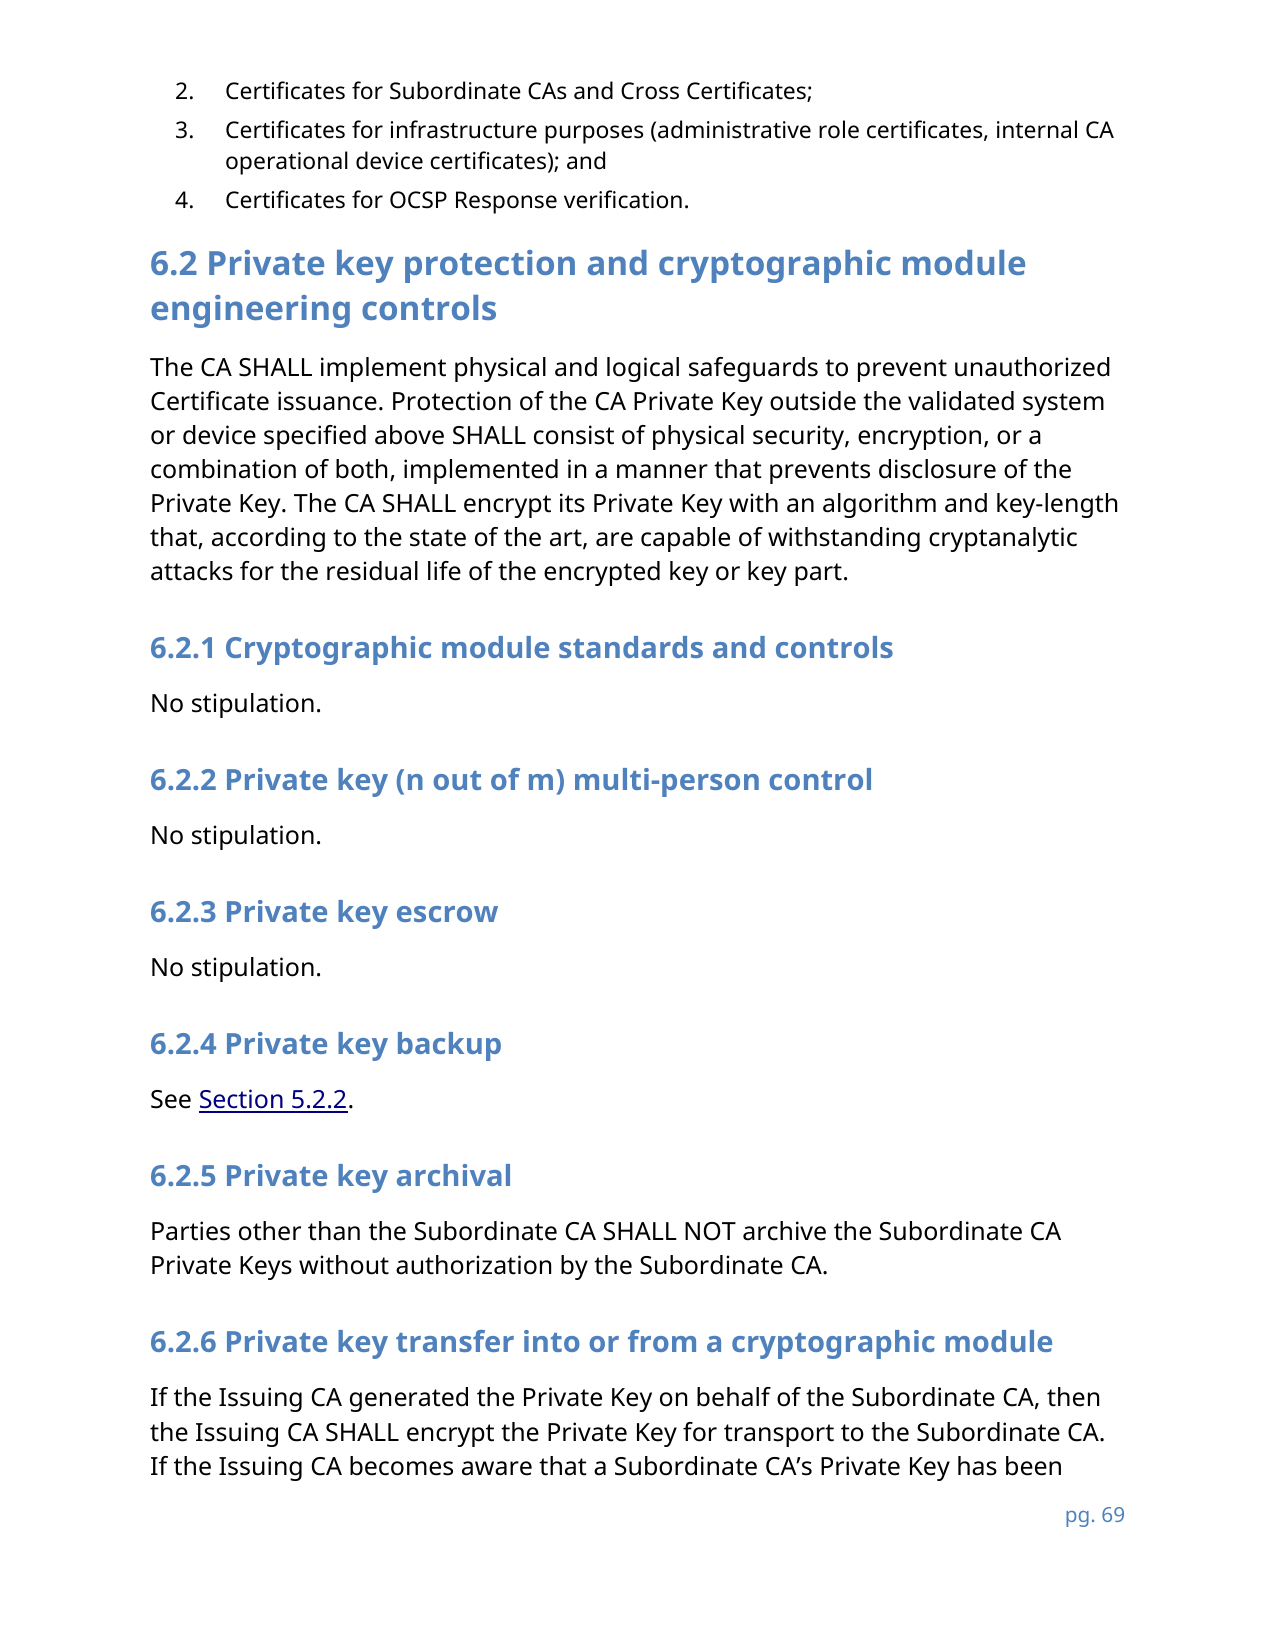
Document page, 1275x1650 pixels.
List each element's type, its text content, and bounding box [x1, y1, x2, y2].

list Certificates for OCSP Response verification. [175, 184, 1125, 215]
list Certificates for Subordinate CAs and Cross Certificates; [175, 75, 1125, 106]
subtitle 6.2.4 Private key backup [150, 1023, 1125, 1063]
subtitle 6.2.5 Private key archival [150, 1156, 1125, 1195]
text See Section 5.2.2. [150, 1082, 1125, 1116]
text No stipulation. [150, 818, 1125, 852]
text If the Issuing CA generated the Private Key on behalf of the Subordinate CA, then the Issuing CA SHALL encrypt the Private Key for transport to the Subordinate CA. If the Issuing CA becomes aware that a Subordinate CA’s Private Key has been [150, 1380, 1125, 1482]
text Parties other than the Subordinate CA SHALL NOT archive the Subordinate CA Private Keys without authorization by the Subordinate CA. [150, 1214, 1125, 1282]
subtitle 6.2.2 Private key (n out of m) multi-person control [150, 759, 1125, 799]
subtitle 6.2 Private key protection and cryptographic module engineering controls [150, 239, 1125, 330]
text No stipulation. [150, 950, 1125, 984]
text The CA SHALL implement physical and logical safeguards to prevent unauthorized Certificate issuance. Protection of the CA Private Key outside the validated system or device specified above SHALL consist of physical security, encryption, or a combination of both, implemented in a manner that prevents disclosure of the Private Key. The CA SHALL encrypt its Private Key with an algorithm and key-length that, according to the state of the art, are capable of withstanding cryptanalytic attacks for the residual life of the encrypted key or key part. [150, 349, 1125, 588]
subtitle 6.2.6 Private key transfer into or from a cryptographic module [150, 1322, 1125, 1361]
subtitle 6.2.3 Private key escrow [150, 891, 1125, 931]
subtitle 6.2.1 Cryptographic module standards and controls [150, 627, 1125, 667]
text No stipulation. [150, 686, 1125, 720]
list Certificates for infrastructure purposes (administrative role certificates, internal CA operational device certificates); and [175, 114, 1125, 176]
